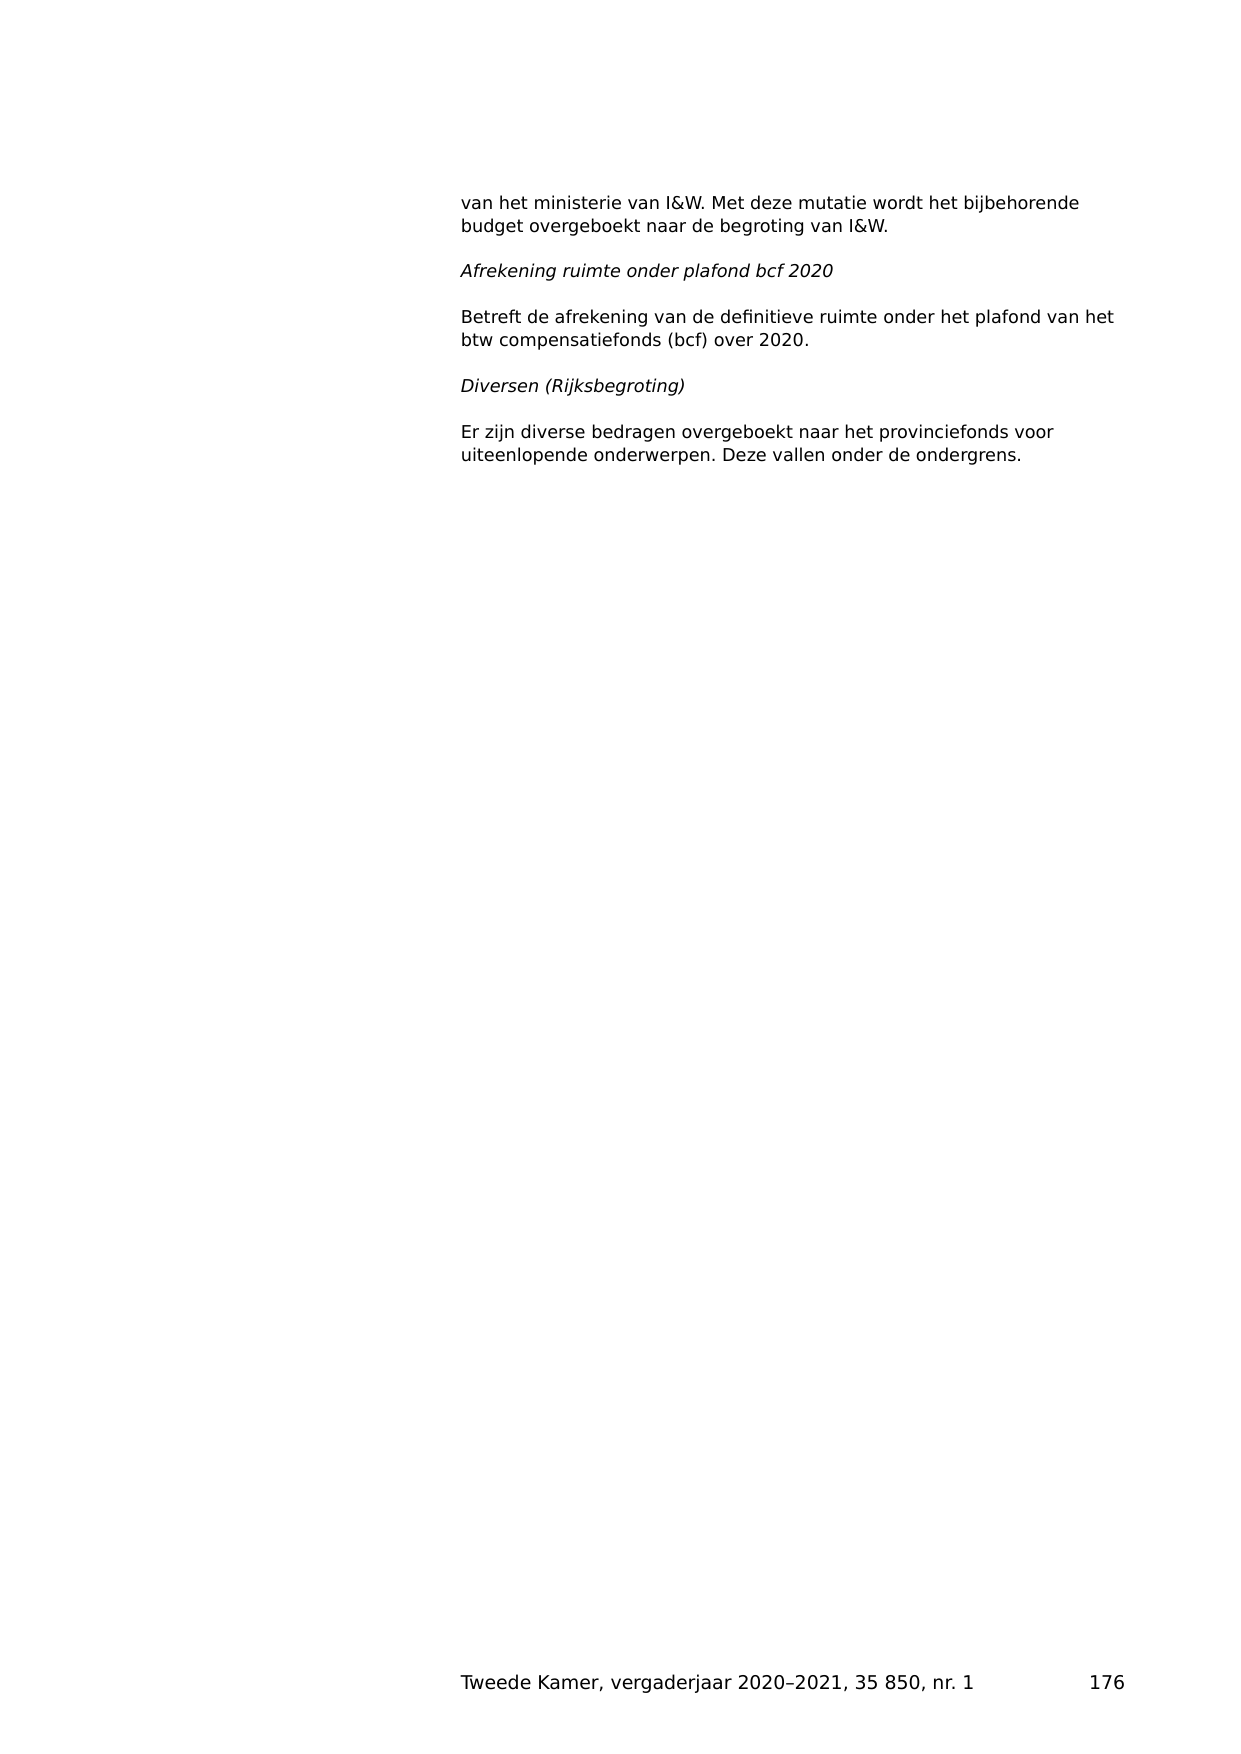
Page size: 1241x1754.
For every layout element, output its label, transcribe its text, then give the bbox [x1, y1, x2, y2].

text Er zijn diverse bedragen overgeboekt naar het provinciefonds voor uiteenlopende onderwerpen. Deze vallen onder de ondergrens. [461, 420, 1125, 466]
text Diversen (Rijksbegroting) [461, 374, 1125, 397]
text Afrekening ruimte onder plafond bcf 2020 [461, 259, 1125, 282]
text van het ministerie van I&W. Met deze mutatie wordt het bijbehorende budget overgeboekt naar de begroting van I&W. [461, 191, 1125, 237]
text Betreft de afrekening van de definitieve ruimte onder het plafond van het btw compensatiefonds (bcf) over 2020. [461, 305, 1125, 351]
